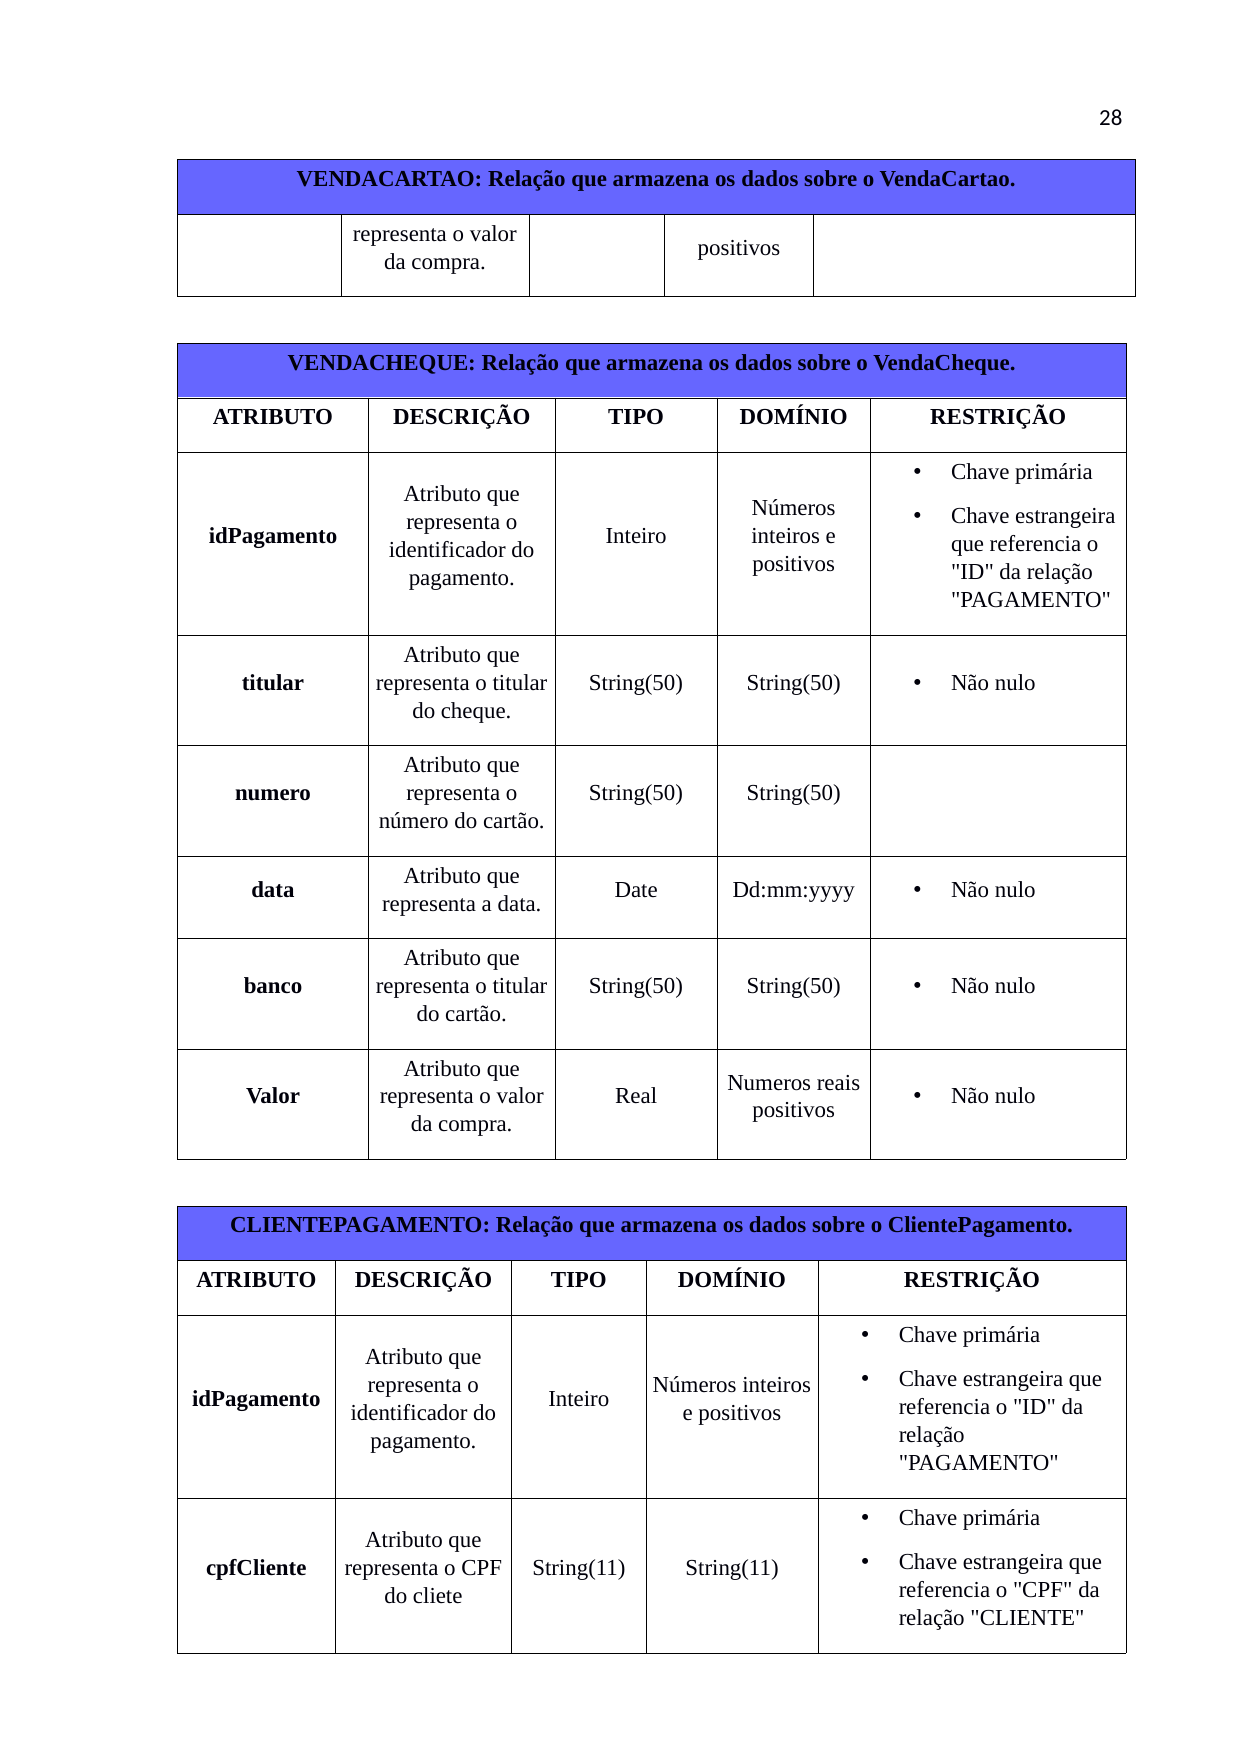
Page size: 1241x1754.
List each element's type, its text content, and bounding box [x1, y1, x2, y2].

table_cell Inteiro [512, 1316, 646, 1498]
table_cell Atributo que representa o titular do cheque. [369, 636, 555, 745]
table_cell Não nulo [871, 939, 1126, 1049]
table_cell String(50) [718, 939, 870, 1049]
table_cell idPagamento [178, 1316, 335, 1498]
table_cell cpfCliente [178, 1499, 335, 1653]
table_cell RESTRIÇÃO [871, 399, 1126, 452]
table_cell TIPO [556, 399, 717, 452]
table_cell [178, 215, 341, 296]
table_cell Date [556, 857, 717, 938]
table_cell titular [178, 636, 368, 745]
table_cell Dd:mm:yyyy [718, 857, 870, 938]
table_cell [814, 215, 1135, 296]
table_cell String(50) [556, 939, 717, 1049]
table_cell Atributo que representa o número do cartão. [369, 746, 555, 856]
table_cell Atributo que representa o identificador do pagamento. [369, 453, 555, 635]
table_cell banco [178, 939, 368, 1049]
table_header VENDACHEQUE: Relação que armazena os dados sobre o VendaCheque. [178, 344, 1126, 397]
table_cell [530, 215, 664, 296]
table_cell idPagamento [178, 453, 368, 635]
table_cell Atributo que representa o CPF do cliete [336, 1499, 511, 1653]
table_cell Atributo que representa o titular do cartão. [369, 939, 555, 1049]
table_cell representa o valor da compra. [342, 215, 529, 296]
table_header VENDACARTAO: Relação que armazena os dados sobre o VendaCartao. [178, 160, 1135, 214]
table_cell Atributo que representa a data. [369, 857, 555, 938]
table_cell Atributo que representa o identificador do pagamento. [336, 1316, 511, 1498]
table_cell Inteiro [556, 453, 717, 635]
table_cell DESCRIÇÃO [369, 399, 555, 452]
table_cell RESTRIÇÃO [819, 1261, 1126, 1315]
table_cell Numeros reais positivos [718, 1050, 870, 1159]
table_cell Números inteiros e positivos [647, 1316, 818, 1498]
table_cell ATRIBUTO [178, 399, 368, 452]
table_cell data [178, 857, 368, 938]
table_cell [871, 746, 1126, 856]
table_header CLIENTEPAGAMENTO: Relação que armazena os dados sobre o ClientePagamento. [178, 1207, 1126, 1260]
table_cell DOMÍNIO [647, 1261, 818, 1315]
table_cell positivos [665, 215, 813, 296]
table_cell Chave primária Chave estrangeira que referencia o "CPF" da relação "CLIENTE" [819, 1499, 1126, 1653]
table_cell Não nulo [871, 857, 1126, 938]
table_cell String(11) [512, 1499, 646, 1653]
table_cell String(11) [647, 1499, 818, 1653]
table_cell Chave primária Chave estrangeira que referencia o "ID" da relação "PAGAMENTO" [871, 453, 1126, 635]
table_cell String(50) [718, 746, 870, 856]
table_cell Números inteiros e positivos [718, 453, 870, 635]
table_cell ATRIBUTO [178, 1261, 335, 1315]
table_cell Não nulo [871, 1050, 1126, 1159]
table_cell Chave primária Chave estrangeira que referencia o "ID" da relação "PAGAMENTO" [819, 1316, 1126, 1498]
table_cell Real [556, 1050, 717, 1159]
table_cell String(50) [556, 746, 717, 856]
table_cell DOMÍNIO [718, 399, 870, 452]
table_cell numero [178, 746, 368, 856]
table_cell String(50) [718, 636, 870, 745]
table_cell String(50) [556, 636, 717, 745]
table_cell Não nulo [871, 636, 1126, 745]
table_cell TIPO [512, 1261, 646, 1315]
table_cell DESCRIÇÃO [336, 1261, 511, 1315]
table_cell Valor [178, 1050, 368, 1159]
table_cell Atributo que representa o valor da compra. [369, 1050, 555, 1159]
